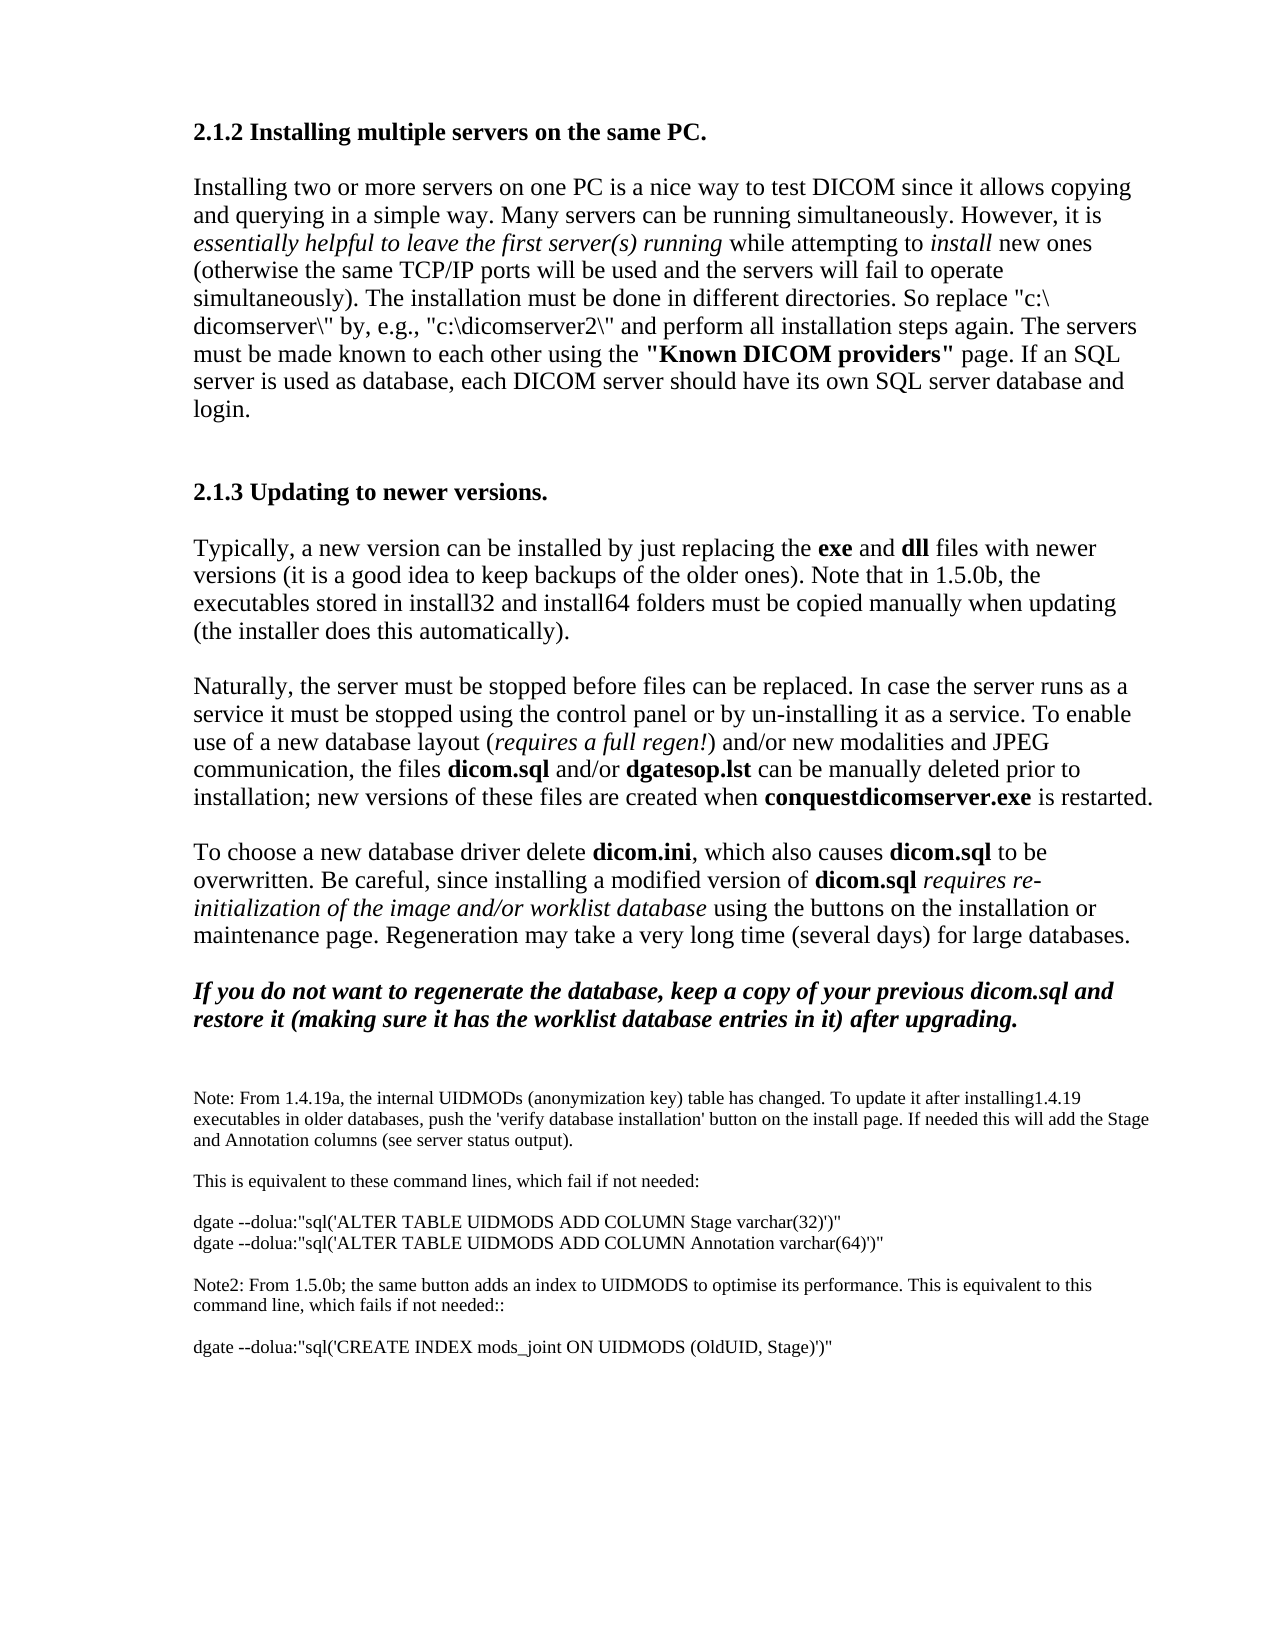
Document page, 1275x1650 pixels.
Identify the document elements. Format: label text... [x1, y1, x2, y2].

text dgate --dolua:"sql('ALTER TABLE UIDMODS ADD COLUMN Stage varchar(32)')" [193, 1212, 1157, 1233]
text dgate --dolua:"sql('ALTER TABLE UIDMODS ADD COLUMN Annotation varchar(64)')" [193, 1233, 1157, 1254]
text Note: From 1.4.19a, the internal UIDMODs (anonymization key) table has changed. To update it after installing1.4.19 executables in older databases, push the 'verify database installation' button on the install page. If needed this will add the Stage and Annotation columns (see server status output). [193, 1088, 1157, 1150]
text If you do not want to regenerate the database, keep a copy of your previous dicom.sql and restore it (making sure it has the worklist database entries in it) after upgrading. [193, 977, 1157, 1032]
text 2.1.2 Installing multiple servers on the same PC. [193, 118, 1157, 146]
text Note2: From 1.5.0b; the same button adds an index to UIDMODS to optimise its performance. This is equivalent to this command line, which fails if not needed:: [193, 1274, 1157, 1316]
text To choose a new database driver delete dicom.ini, which also causes dicom.sql to be overwritten. Be careful, since installing a modified version of dicom.sql requires re-initialization of the image and/or worklist database using the buttons on the installation or maintenance page. Regeneration may take a very long time (several days) for large databases. [193, 838, 1157, 949]
text This is equivalent to these command lines, which fail if not needed: [193, 1171, 1157, 1192]
text Installing two or more servers on one PC is a nice way to test DICOM since it allows copying and querying in a simple way. Many servers can be running simultaneously. However, it is essentially helpful to leave the first server(s) running while attempting to install new ones (otherwise the same TCP/IP ports will be used and the servers will fail to operate simultaneously). The installation must be done in different directories. So replace "c:\dicomserver\" by, e.g., "c:\dicomserver2\" and perform all installation steps again. The servers must be made known to each other using the "Known DICOM providers" page. If an SQL server is used as database, each DICOM server should have its own SQL server database and login. [193, 173, 1157, 423]
text dgate --dolua:"sql('CREATE INDEX mods_joint ON UIDMODS (OldUID, Stage)')" [193, 1337, 1157, 1357]
text Typically, a new version can be installed by just replacing the exe and dll files with newer versions (it is a good idea to keep backups of the older ones). Note that in 1.5.0b, the executables stored in install32 and install64 folders must be copied manually when updating (the installer does this automatically). [193, 534, 1157, 644]
text Naturally, the server must be stopped before files can be replaced. In case the server runs as a service it must be stopped using the control panel or by un-installing it as a service. To enable use of a new database layout (requires a full regen!) and/or new modalities and JPEG communication, the files dicom.sql and/or dgatesop.lst can be manually deleted prior to installation; new versions of these files are created when conquestdicomserver.exe is restarted. [193, 672, 1157, 811]
text 2.1.3 Updating to newer versions. [193, 478, 1157, 506]
